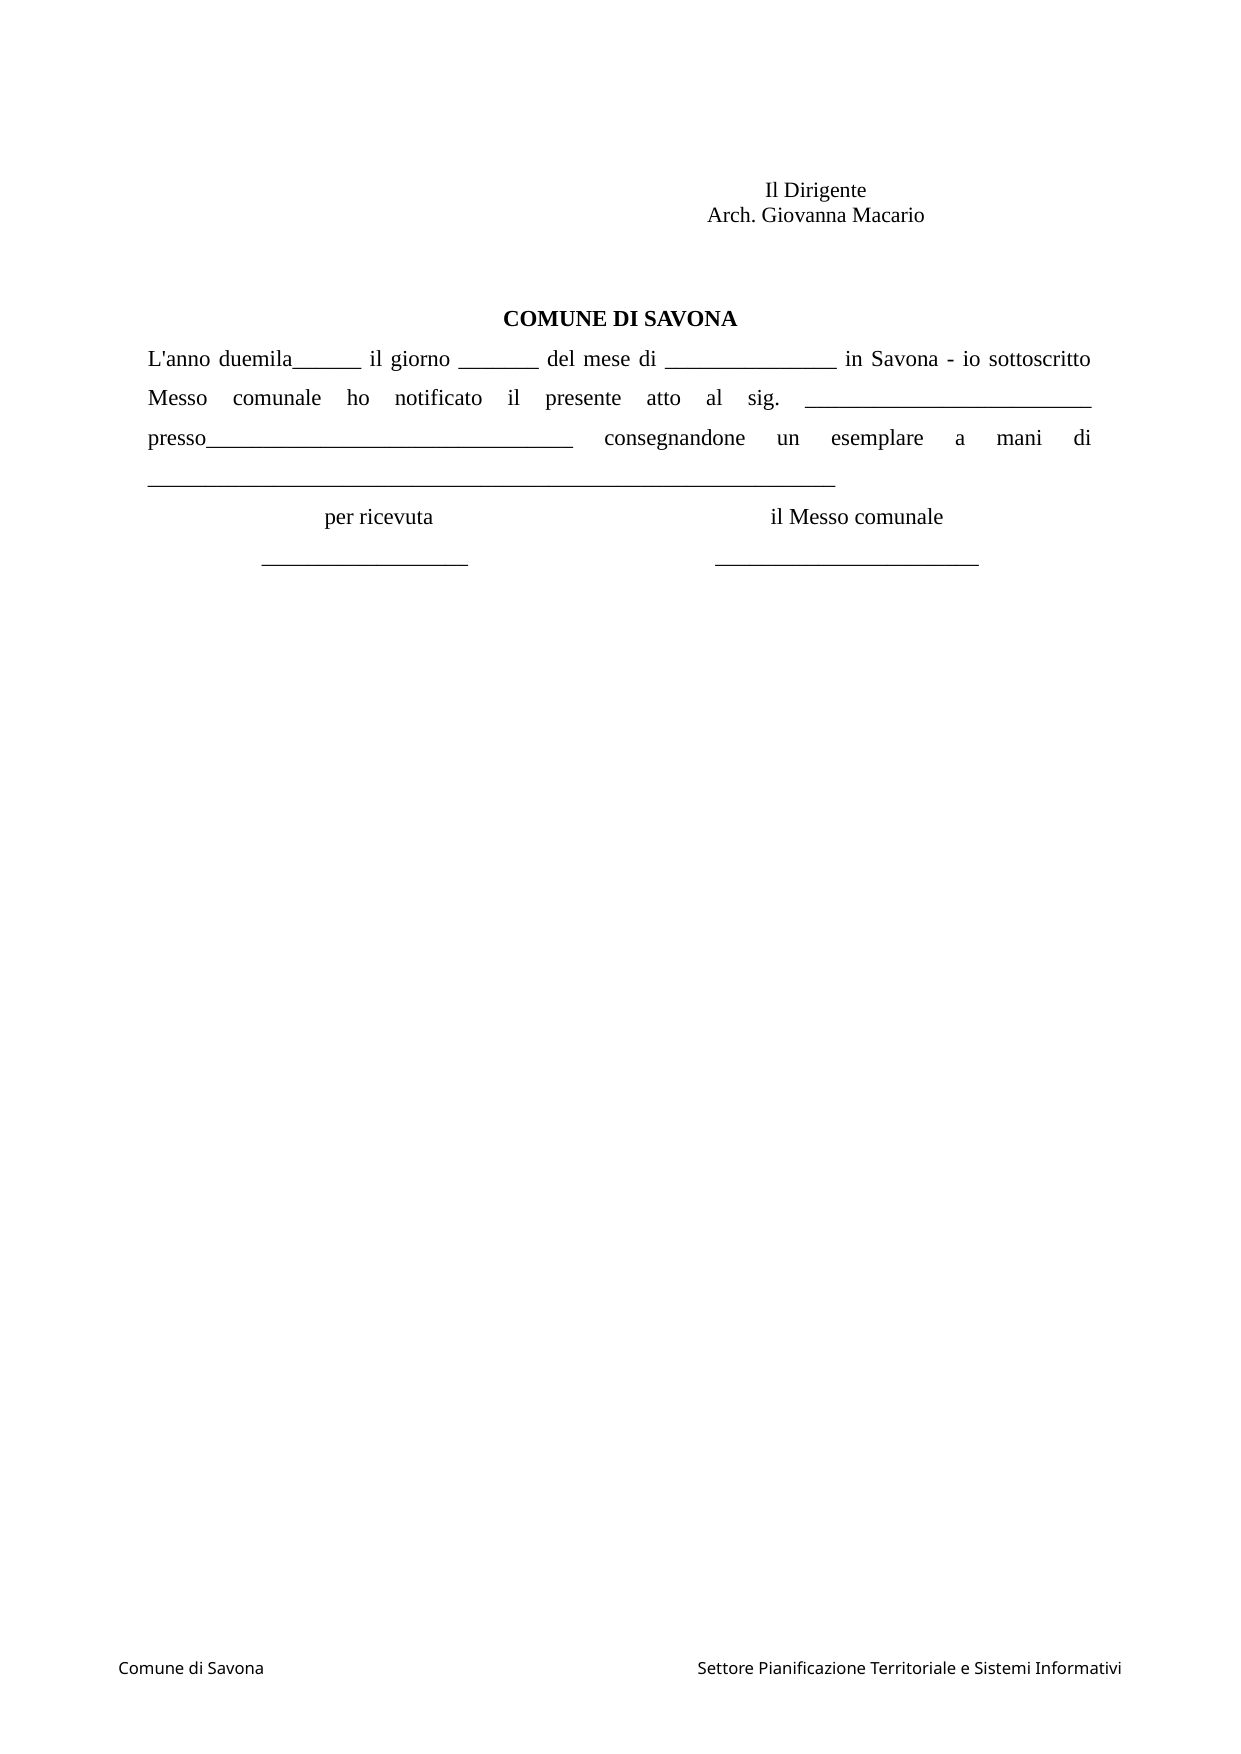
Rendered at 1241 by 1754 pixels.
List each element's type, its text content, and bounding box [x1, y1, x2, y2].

text per ricevuta il Messo comunale [148, 503, 1092, 529]
text L'anno duemila______ il giorno _______ del mese di _______________ in Savona - io sottoscritto Messo comunale ho notificato il presente atto al sig. _________________________ presso________________________________ consegnandone un esemplare a mani di ____________________________________________________________ [148, 345, 1092, 490]
text __________________ _______________________ [148, 542, 1092, 569]
table_header Il Dirigente Arch. Giovanna Macario [502, 177, 1129, 228]
table_header [111, 177, 502, 228]
text COMUNE DI SAVONA [148, 306, 1092, 332]
